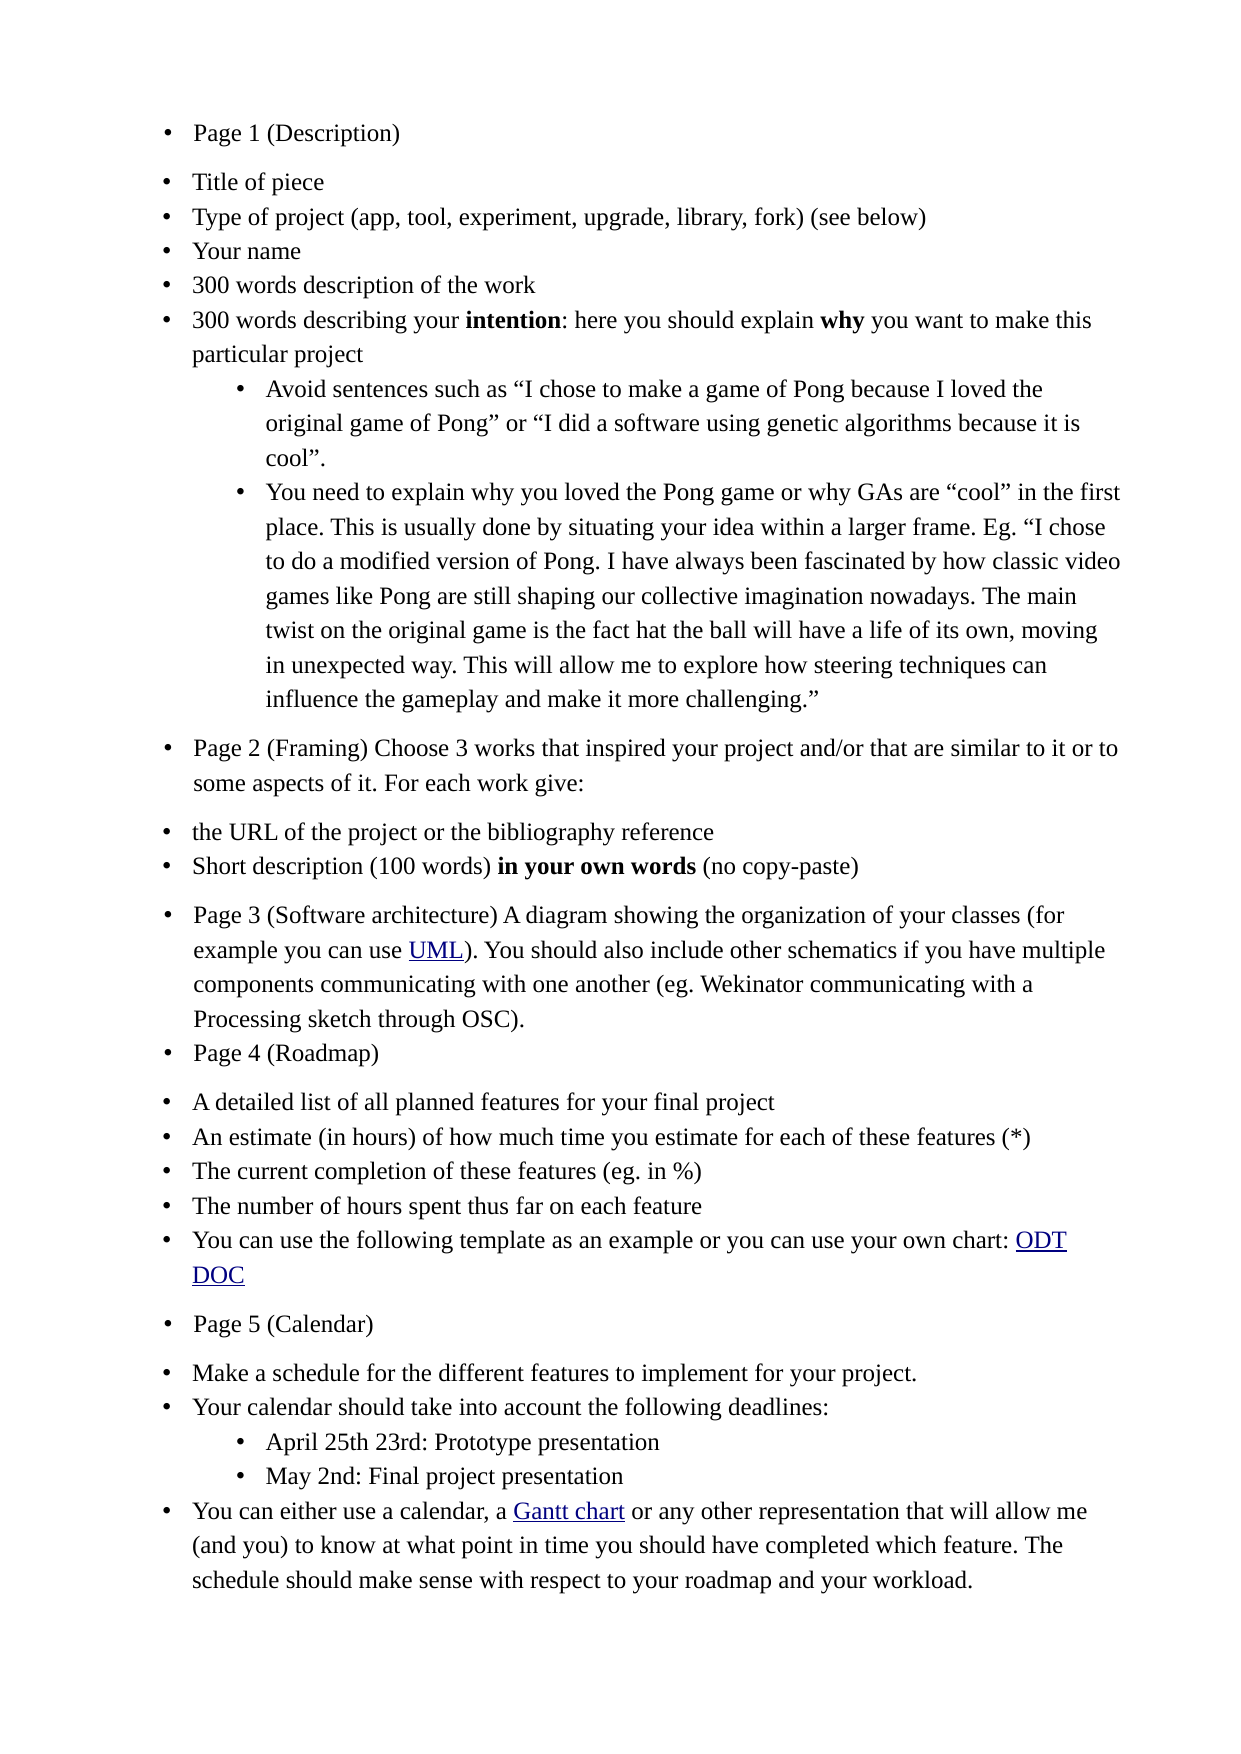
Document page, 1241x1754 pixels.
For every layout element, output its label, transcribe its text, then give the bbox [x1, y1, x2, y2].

list Page 1 (Description) [164, 118, 1122, 147]
list The number of hours spent thus far on each feature [162, 1191, 1122, 1220]
list The current completion of these features (eg. in %) [162, 1156, 1122, 1185]
list Page 4 (Roadmap) [164, 1038, 1122, 1067]
list April 25th 23rd: Prototype presentation [236, 1427, 1122, 1456]
list 300 words description of the work [162, 271, 1122, 299]
list Type of project (app, tool, experiment, upgrade, library, fork) (see below) [162, 202, 1122, 230]
list You need to explain why you loved the Pong game or why GAs are “cool” in the first place. This is usually done by situating your idea within a larger frame. Eg. “I chose to do a modified version of Pong. I have always been fascinated by how classic video games like Pong are still shaping our collective imagination nowadays. The main twist on the original game is the fact hat the ball will have a life of its own, moving in unexpected way. This will allow me to explore how steering techniques can influence the gameplay and make it more challenging.” [236, 477, 1122, 713]
list Page 3 (Software architecture) A diagram showing the organization of your classes (for example you can use UML). You should also include other schematics if you have multiple components communicating with one another (eg. Wekinator communicating with a Processing sketch through OSC). [164, 901, 1122, 1033]
list Short description (100 words) in your own words (no copy-paste) [162, 851, 1122, 880]
list May 2nd: Final project presentation [236, 1461, 1122, 1490]
list Your name [162, 236, 1122, 265]
list You can either use a calendar, a Gantt chart or any other representation that will allow me (and you) to know at what point in time you should have completed which feature. The schedule should make sense with respect to your roadmap and your workload. [162, 1496, 1122, 1594]
list Your calendar should take into account the following deadlines: [162, 1392, 1122, 1421]
list Avoid sentences such as “I chose to make a game of Pong because I loved the original game of Pong” or “I did a software using genetic algorithms because it is cool”. [236, 374, 1122, 472]
list An estimate (in hours) of how much time you estimate for each of these features (*) [162, 1122, 1122, 1151]
list Make a schedule for the different features to implement for your project. [162, 1358, 1122, 1387]
list You can use the following template as an example or you can use your own chart: ODT DOC [162, 1225, 1122, 1289]
list the URL of the project or the bibliography reference [162, 817, 1122, 846]
list A detailed list of all planned features for your final project [162, 1087, 1122, 1116]
list 300 words describing your intention: here you should explain why you want to make this particular project [162, 305, 1122, 368]
list Page 2 (Framing) Choose 3 works that inspired your project and/or that are similar to it or to some aspects of it. For each work give: [164, 733, 1122, 797]
list Title of piece [162, 167, 1122, 196]
list Page 5 (Calendar) [164, 1309, 1122, 1338]
